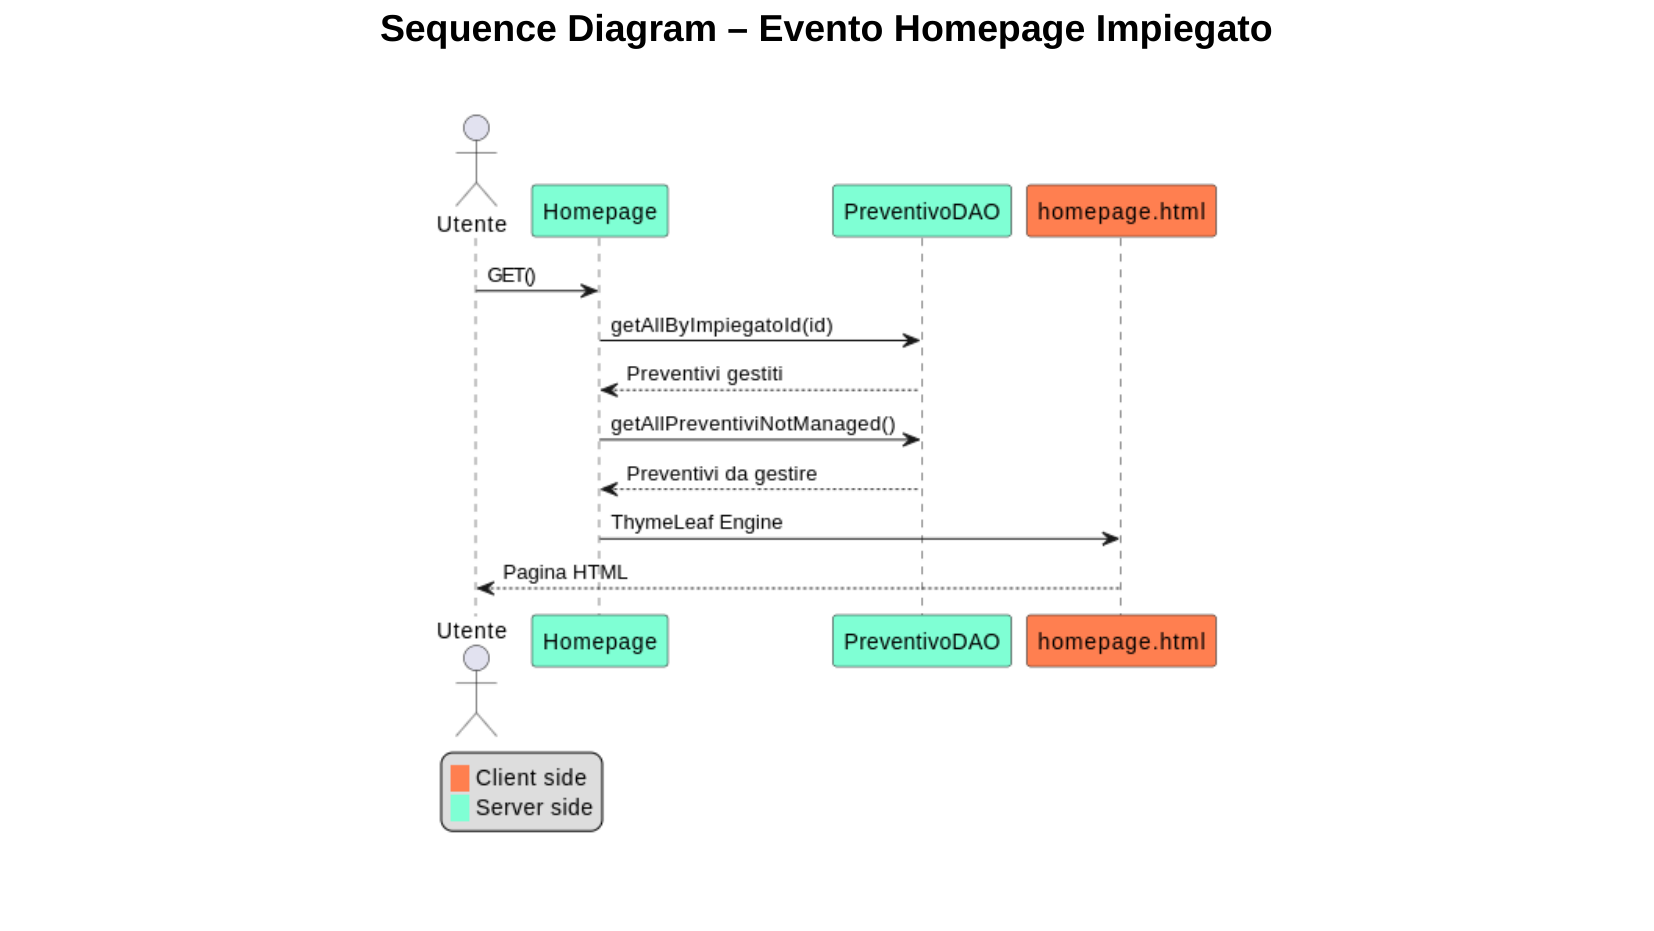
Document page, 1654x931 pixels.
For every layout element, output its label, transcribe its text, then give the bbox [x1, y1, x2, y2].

text_box Sequence Diagram – Evento Homepage Impiegato [303, 0, 1351, 99]
picture [429, 107, 1225, 856]
